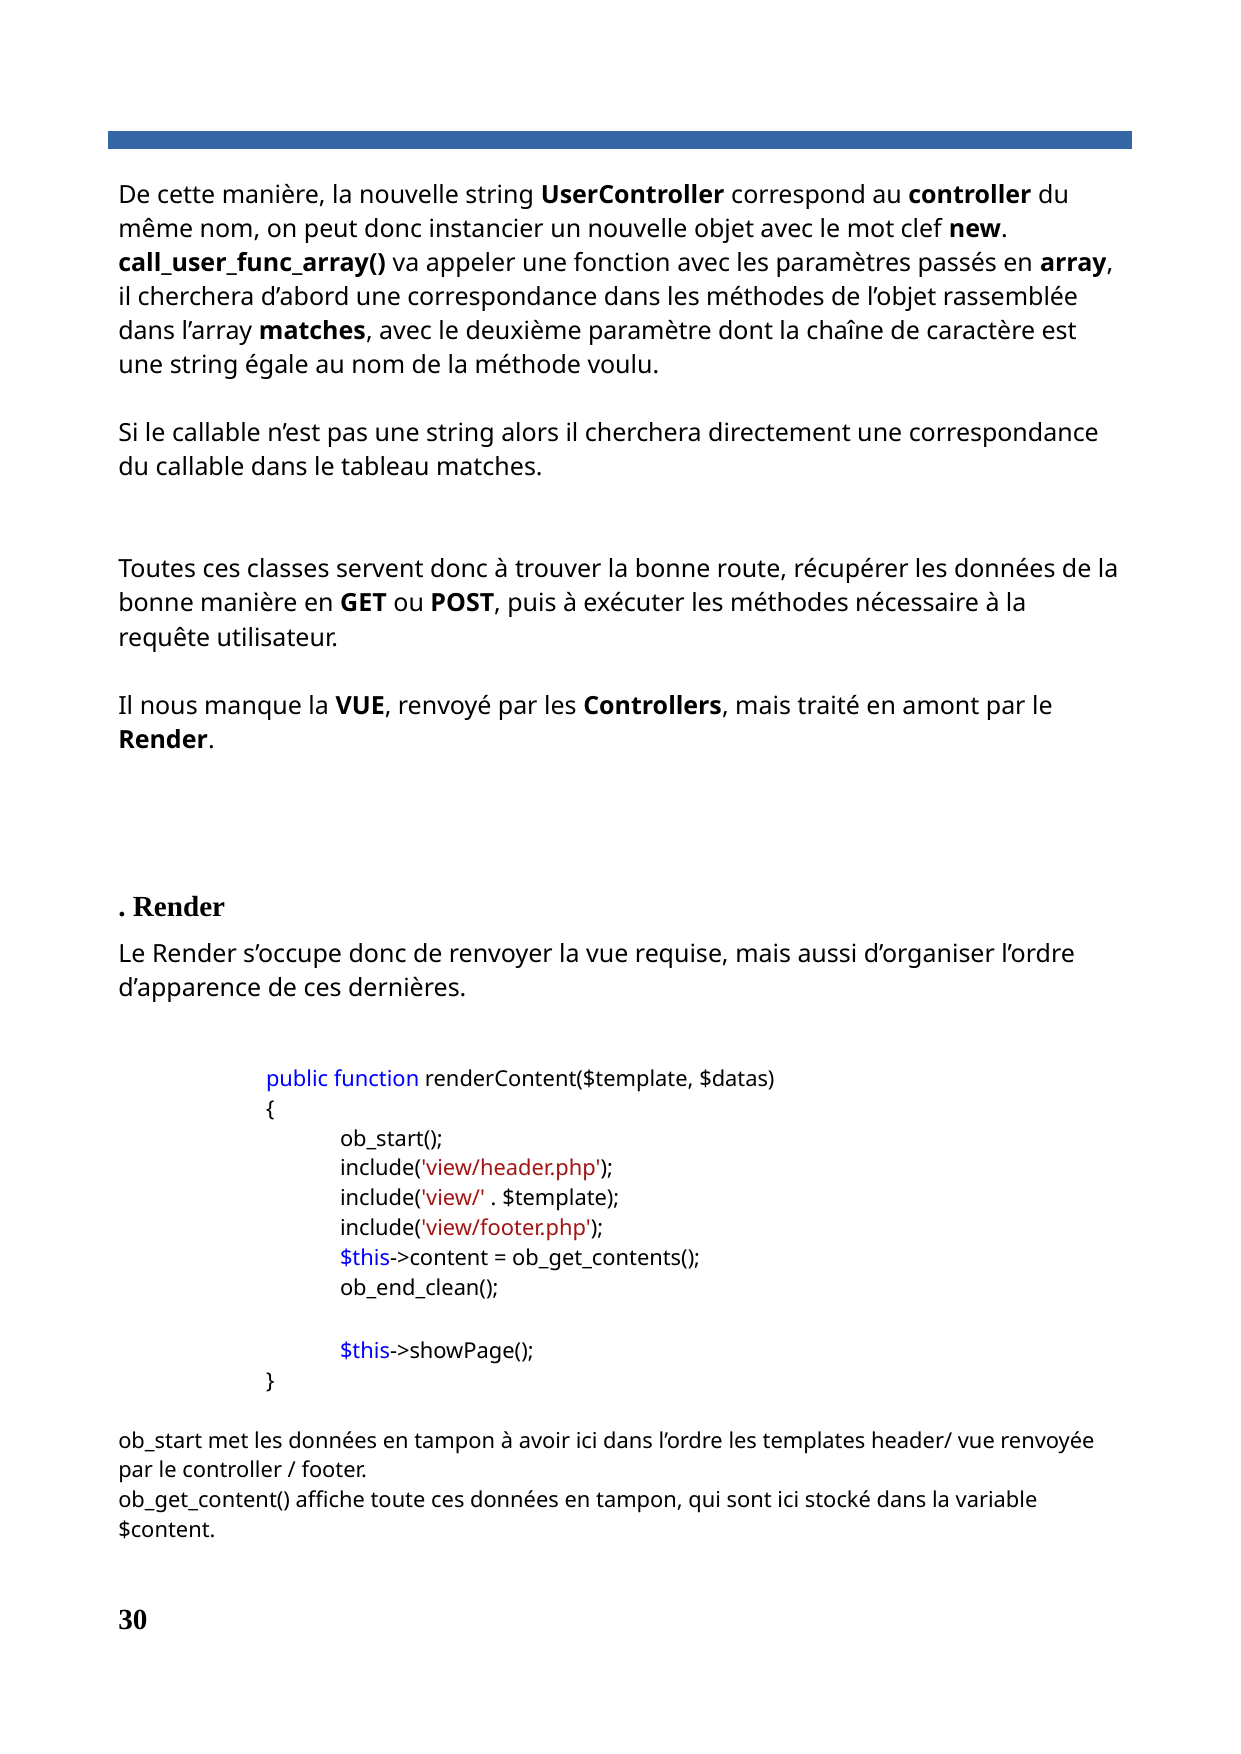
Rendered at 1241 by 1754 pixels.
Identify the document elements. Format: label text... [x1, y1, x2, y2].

text Toutes ces classes servent donc à trouver la bonne route, récupérer les données de la bonne manière en GET ou POST, puis à exécuter les méthodes nécessaire à la requête utilisateur. [118, 551, 1122, 653]
text $this->content = ob_get_contents(); [118, 1242, 1122, 1271]
text Si le callable n’est pas une string alors il cherchera directement une correspondance du callable dans le tableau matches. [118, 415, 1122, 483]
text call_user_func_array() va appeler une fonction avec les paramètres passés en array, il cherchera d’abord une correspondance dans les méthodes de l’objet rassemblée dans l’array matches, avec le deuxième paramètre dont la chaîne de caractère est une string égale au nom de la méthode voulu. [118, 244, 1122, 381]
text { [118, 1093, 1122, 1122]
text $this->showPage(); [118, 1335, 1122, 1365]
text ob_start met les données en tampon à avoir ici dans l’ordre les templates header/ vue renvoyée par le controller / footer. [118, 1425, 1122, 1484]
subtitle . Render [118, 889, 1122, 923]
text include('view/header.php'); [118, 1152, 1122, 1182]
text De cette manière, la nouvelle string UserController correspond au controller du même nom, on peut donc instancier un nouvelle objet avec le mot clef new. [118, 176, 1122, 244]
text include('view/' . $template); [118, 1182, 1122, 1212]
text $content. [118, 1514, 1122, 1544]
text ob_get_content() affiche toute ces données en tampon, qui sont ici stocké dans la variable [118, 1484, 1122, 1514]
text public function renderContent($template, $datas) [118, 1063, 1122, 1093]
text Il nous manque la VUE, renvoyé par les Controllers, mais traité en amont par le Render. [118, 687, 1122, 755]
text ob_end_clean(); [118, 1271, 1122, 1301]
text Le Render s’occupe donc de renvoyer la vue requise, mais aussi d’organiser l’ordre d’apparence de ces dernières. [118, 935, 1122, 1003]
text } [118, 1365, 1122, 1395]
text include('view/footer.php'); [118, 1212, 1122, 1242]
text ob_start(); [118, 1122, 1122, 1152]
